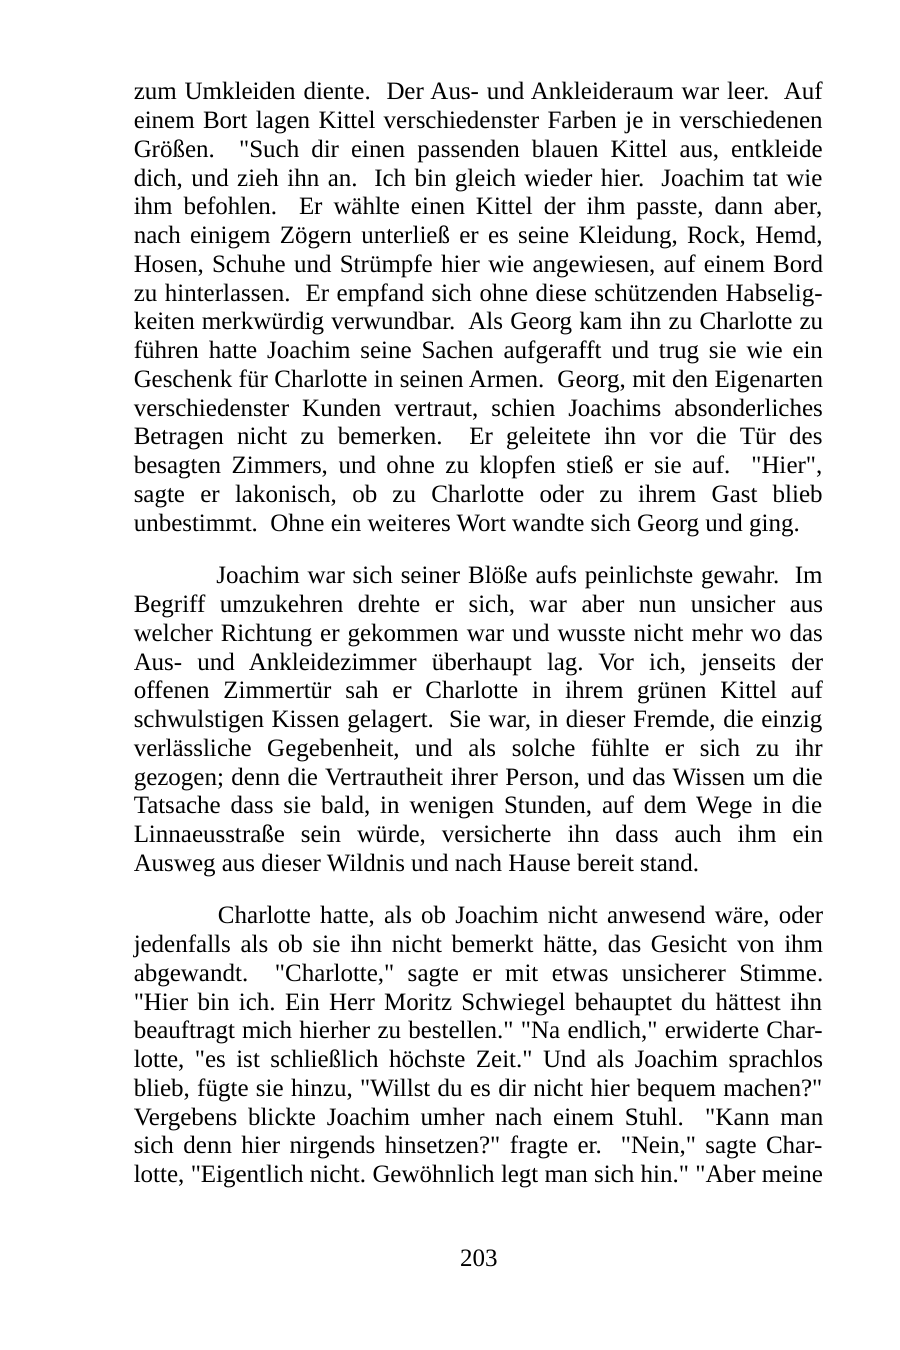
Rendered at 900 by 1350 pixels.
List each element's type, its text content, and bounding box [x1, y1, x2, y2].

text zum Umkleiden diente. Der Aus- und Ankleideraum war leer. Auf einem Bort lagen Kittel verschiedenster Farben je in verschiedenen Größen. "Such dir einen passenden blauen Kittel aus, entkleide dich, und zieh ihn an. Ich bin gleich wieder hier. Joachim tat wie ihm befohlen. Er wählte einen Kittel der ihm passte, dann aber, nach einigem Zögern unterließ er es seine Kleidung, Rock, Hemd, Hosen, Schuhe und Strümpfe hier wie angewiesen, auf einem Bord zu hinterlassen. Er empfand sich ohne diese schützenden Habselig-keiten merkwürdig verwundbar. Als Georg kam ihn zu Charlotte zu führen hatte Joachim seine Sachen aufgerafft und trug sie wie ein Geschenk für Charlotte in seinen Armen. Georg, mit den Eigenarten verschiedenster Kunden vertraut, schien Joachims absonderliches Betragen nicht zu bemerken. Er geleitete ihn vor die Tür des besagten Zimmers, und ohne zu klopfen stieß er sie auf. "Hier", sagte er lakonisch, ob zu Charlotte oder zu ihrem Gast blieb unbestimmt. Ohne ein weiteres Wort wandte sich Georg und ging. [133, 76, 823, 536]
text Charlotte hatte, als ob Joachim nicht anwesend wäre, oder jedenfalls als ob sie ihn nicht bemerkt hätte, das Gesicht von ihm abgewandt. "Charlotte," sagte er mit etwas unsicherer Stimme. "Hier bin ich. Ein Herr Moritz Schwiegel behauptet du hättest ihn beauftragt mich hierher zu bestellen." "Na endlich," erwiderte Char-lotte, "es ist schließlich höchste Zeit." Und als Joachim sprachlos blieb, fügte sie hinzu, "Willst du es dir nicht hier bequem machen?" Vergebens blickte Joachim umher nach einem Stuhl. "Kann man sich denn hier nirgends hinsetzen?" fragte er. "Nein," sagte Char-lotte, "Eigentlich nicht. Gewöhnlich legt man sich hin." "Aber meine [133, 901, 823, 1188]
text Joachim war sich seiner Blöße aufs peinlichste gewahr. Im Begriff umzukehren drehte er sich, war aber nun unsicher aus welcher Richtung er gekommen war und wusste nicht mehr wo das Aus- und Ankleidezimmer überhaupt lag. Vor ich, jenseits der offenen Zimmertür sah er Charlotte in ihrem grünen Kittel auf schwulstigen Kissen gelagert. Sie war, in dieser Fremde, die einzig verlässliche Gegebenheit, und als solche fühlte er sich zu ihr gezogen; denn die Vertrautheit ihrer Person, und das Wissen um die Tatsache dass sie bald, in wenigen Stunden, auf dem Wege in die Linnaeusstraße sein würde, versicherte ihn dass auch ihm ein Ausweg aus dieser Wildnis und nach Hause bereit stand. [133, 560, 823, 877]
